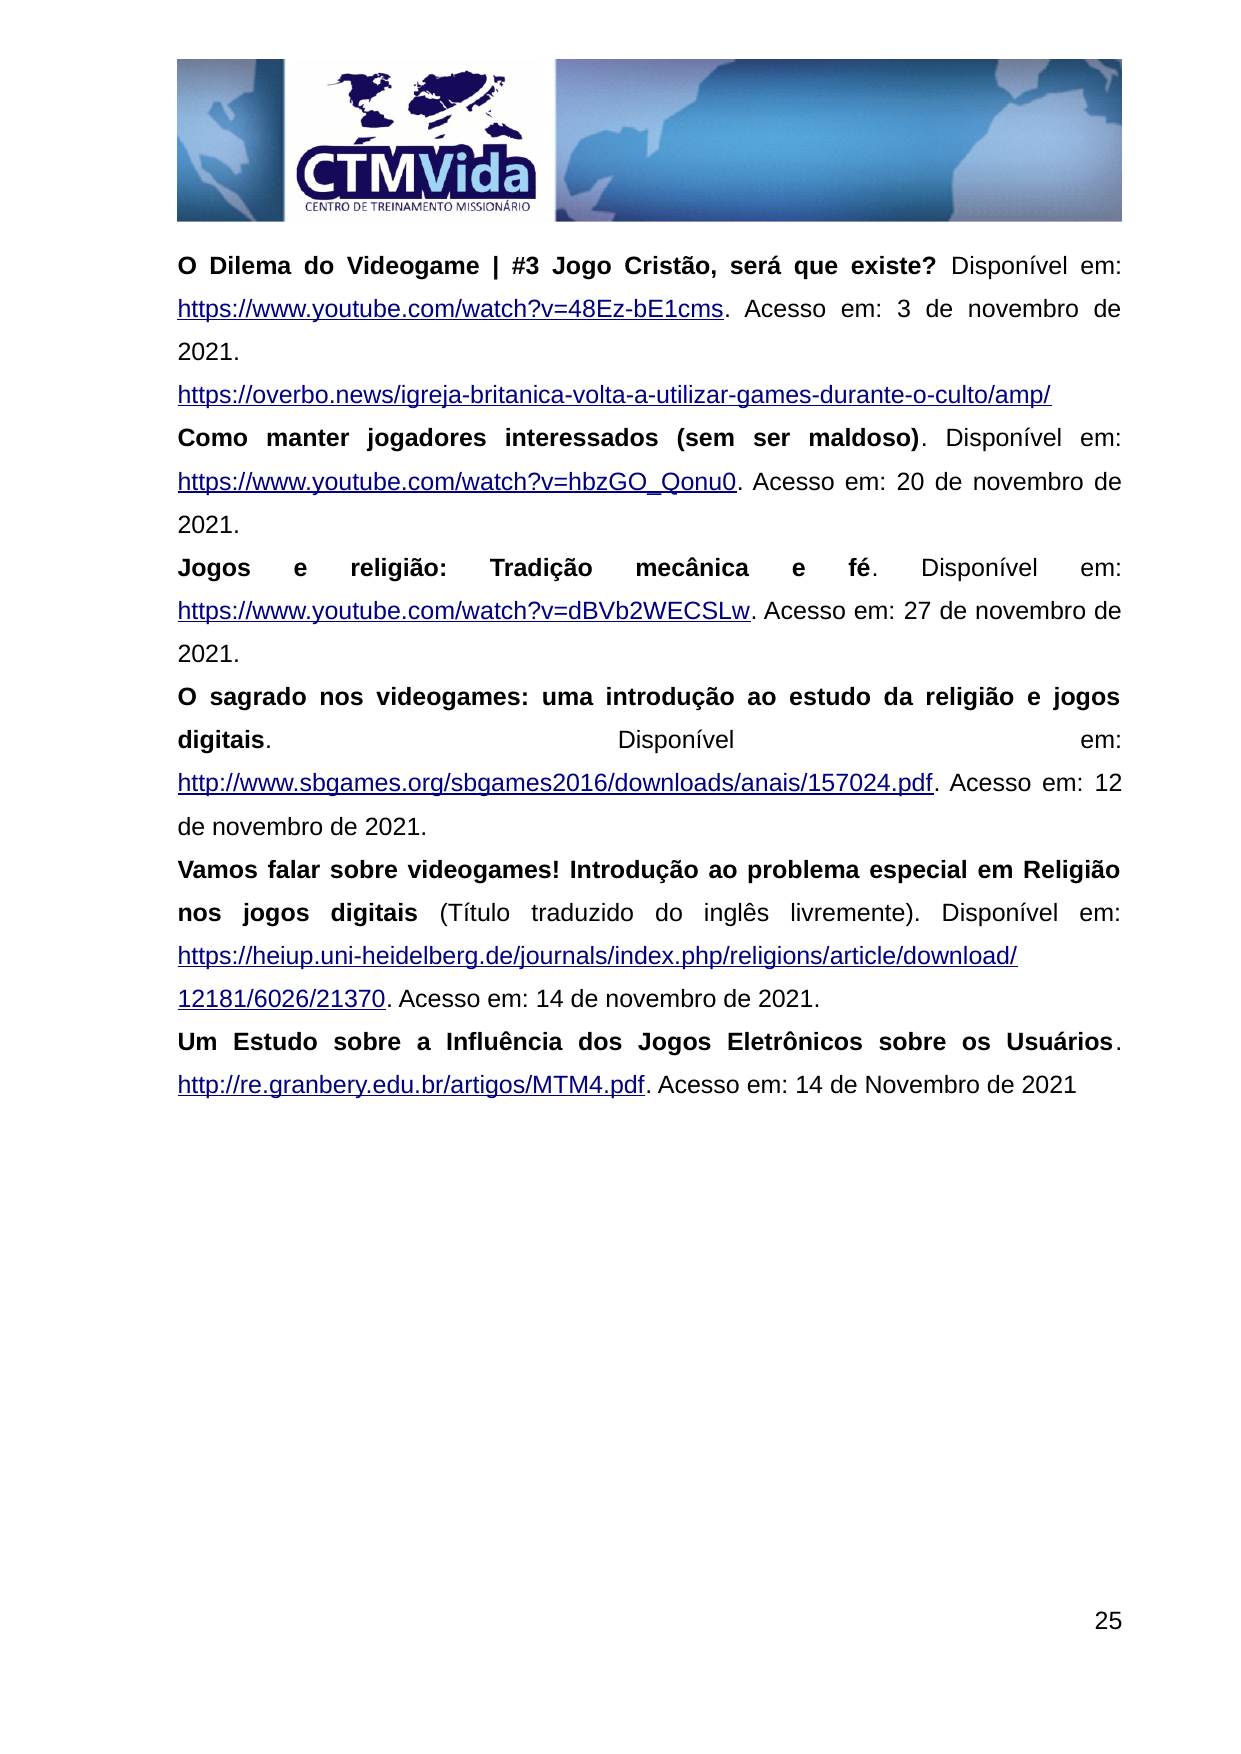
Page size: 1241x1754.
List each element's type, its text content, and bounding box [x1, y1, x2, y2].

text Jogos e religião: Tradição mecânica e fé. Disponível em: https://www.youtube.com/watch?v=dBVb2WECSLw. Acesso em: 27 de novembro de 2021. [177, 553, 1122, 668]
text Vamos falar sobre videogames! Introdução ao problema especial em Religião nos jogos digitais (Título traduzido do inglês livremente). Disponível em: https://heiup.uni-heidelberg.de/journals/index.php/religions/article/download/12181/6026/21370. Acesso em: 14 de novembro de 2021. [177, 855, 1122, 1013]
text O sagrado nos videogames: uma introdução ao estudo da religião e jogos digitais. Disponível em: http://www.sbgames.org/sbgames2016/downloads/anais/157024.pdf. Acesso em: 12 de novembro de 2021. [177, 682, 1122, 840]
picture [177, 59, 1122, 222]
text O Dilema do Videogame | #3 Jogo Cristão, será que existe? Disponível em: https://www.youtube.com/watch?v=48Ez-bE1cms. Acesso em: 3 de novembro de 2021. [177, 251, 1122, 366]
text Um Estudo sobre a Influência dos Jogos Eletrônicos sobre os Usuários. http://re.granbery.edu.br/artigos/MTM4.pdf. Acesso em: 14 de Novembro de 2021 [177, 1027, 1122, 1099]
text Como manter jogadores interessados (sem ser maldoso). Disponível em: https://www.youtube.com/watch?v=hbzGO_Qonu0. Acesso em: 20 de novembro de 2021. [177, 423, 1122, 538]
text https://overbo.news/igreja-britanica-volta-a-utilizar-games-durante-o-culto/amp/ [177, 380, 1122, 409]
